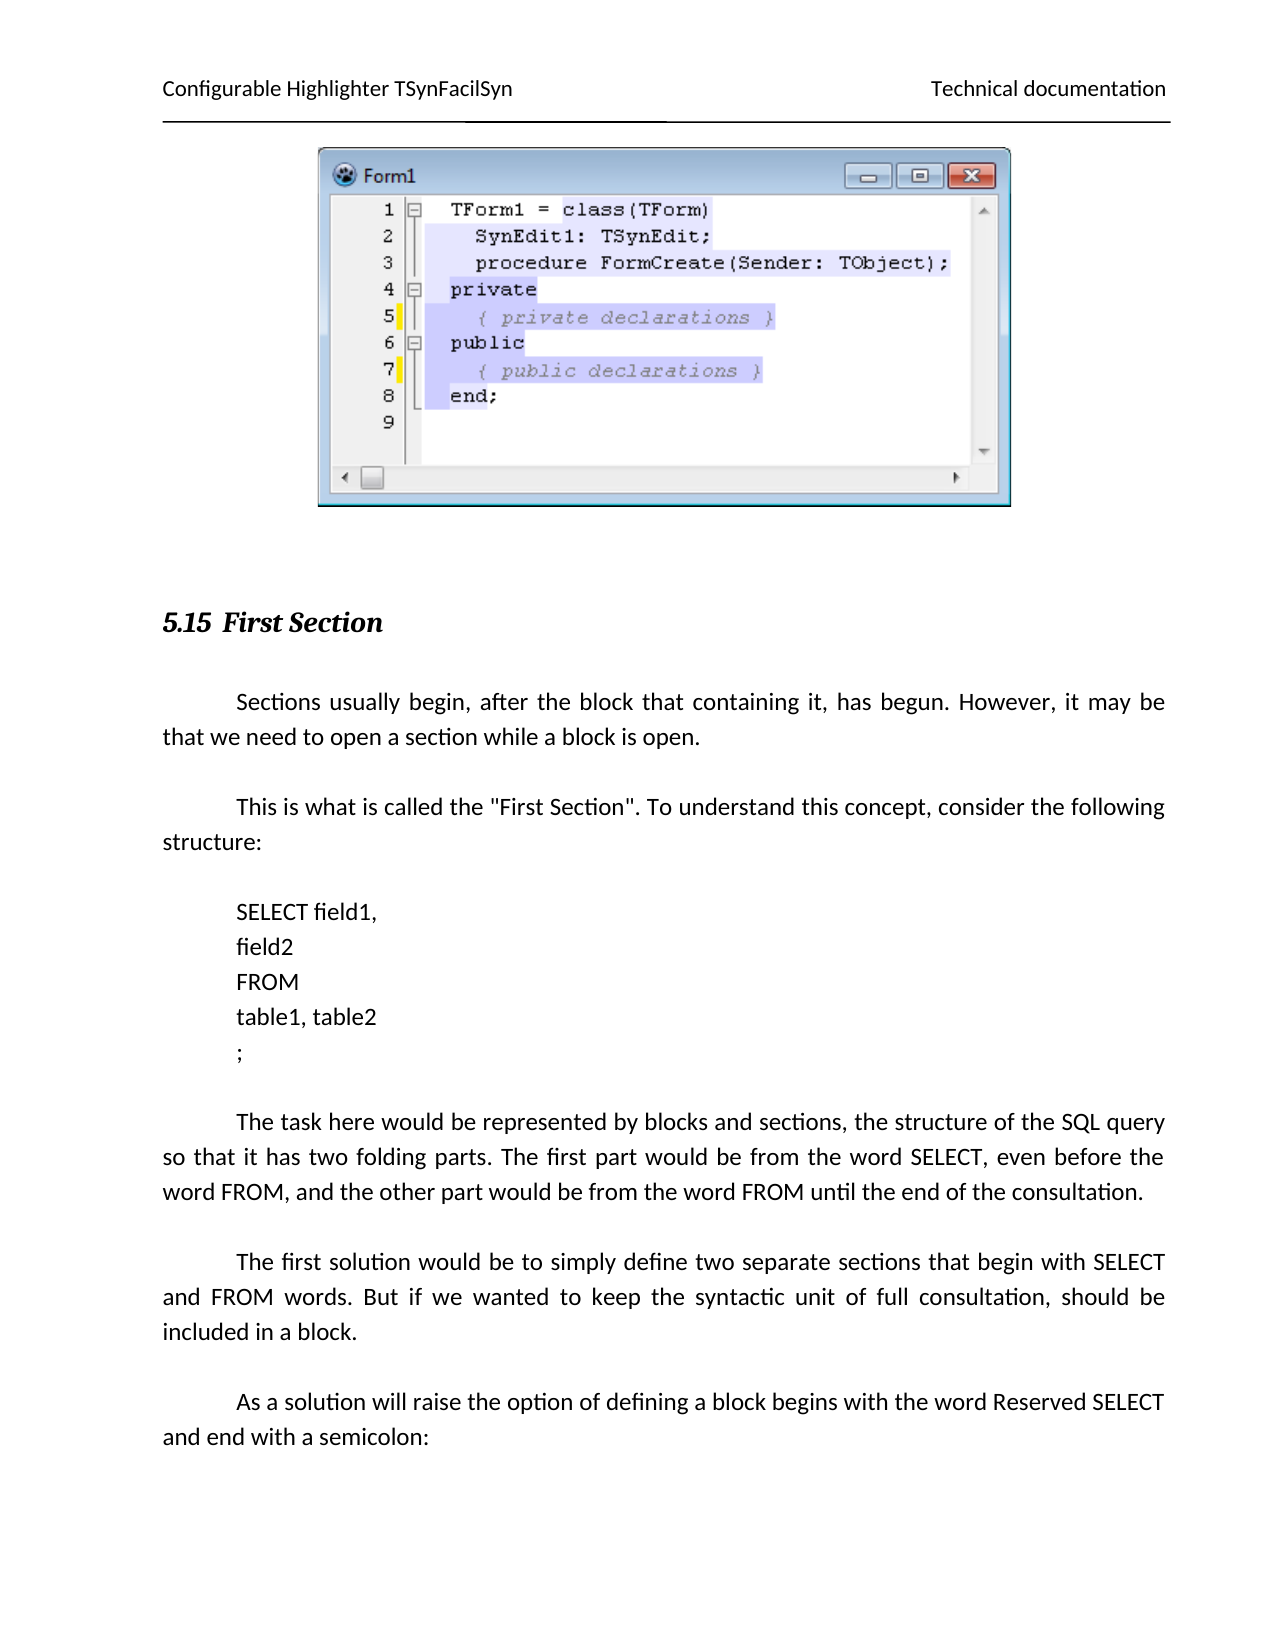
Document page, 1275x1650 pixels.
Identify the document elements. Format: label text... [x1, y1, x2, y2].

text The first solution would be to simply define two separate sections that begin with SELECT and FROM words. But if we wanted to keep the syntactic unit of full consultation, should be included in a block. [162, 1246, 1167, 1346]
text Sections usually begin, after the block that containing it, has begun. However, it may be that we need to open a section while a block is open. [162, 686, 1167, 751]
subtitle First Section [162, 606, 1167, 640]
text table1, table2 [162, 1001, 1167, 1031]
text FROM [162, 966, 1167, 996]
text The task here would be represented by blocks and sections, the structure of the SQL query so that it has two folding parts. The first part would be from the word SELECT, even before the word FROM, and the other part would be from the word FROM until the end of the consultation. [162, 1106, 1167, 1206]
text This is what is called the "First Section". To understand this concept, consider the following structure: [162, 791, 1167, 856]
text SELECT field1, [162, 896, 1167, 926]
text field2 [162, 931, 1167, 961]
text As a solution will raise the option of defining a block begins with the word Reserved SELECT and end with a semicolon: [162, 1386, 1167, 1451]
picture [317, 147, 1012, 507]
text ; [162, 1036, 1167, 1066]
